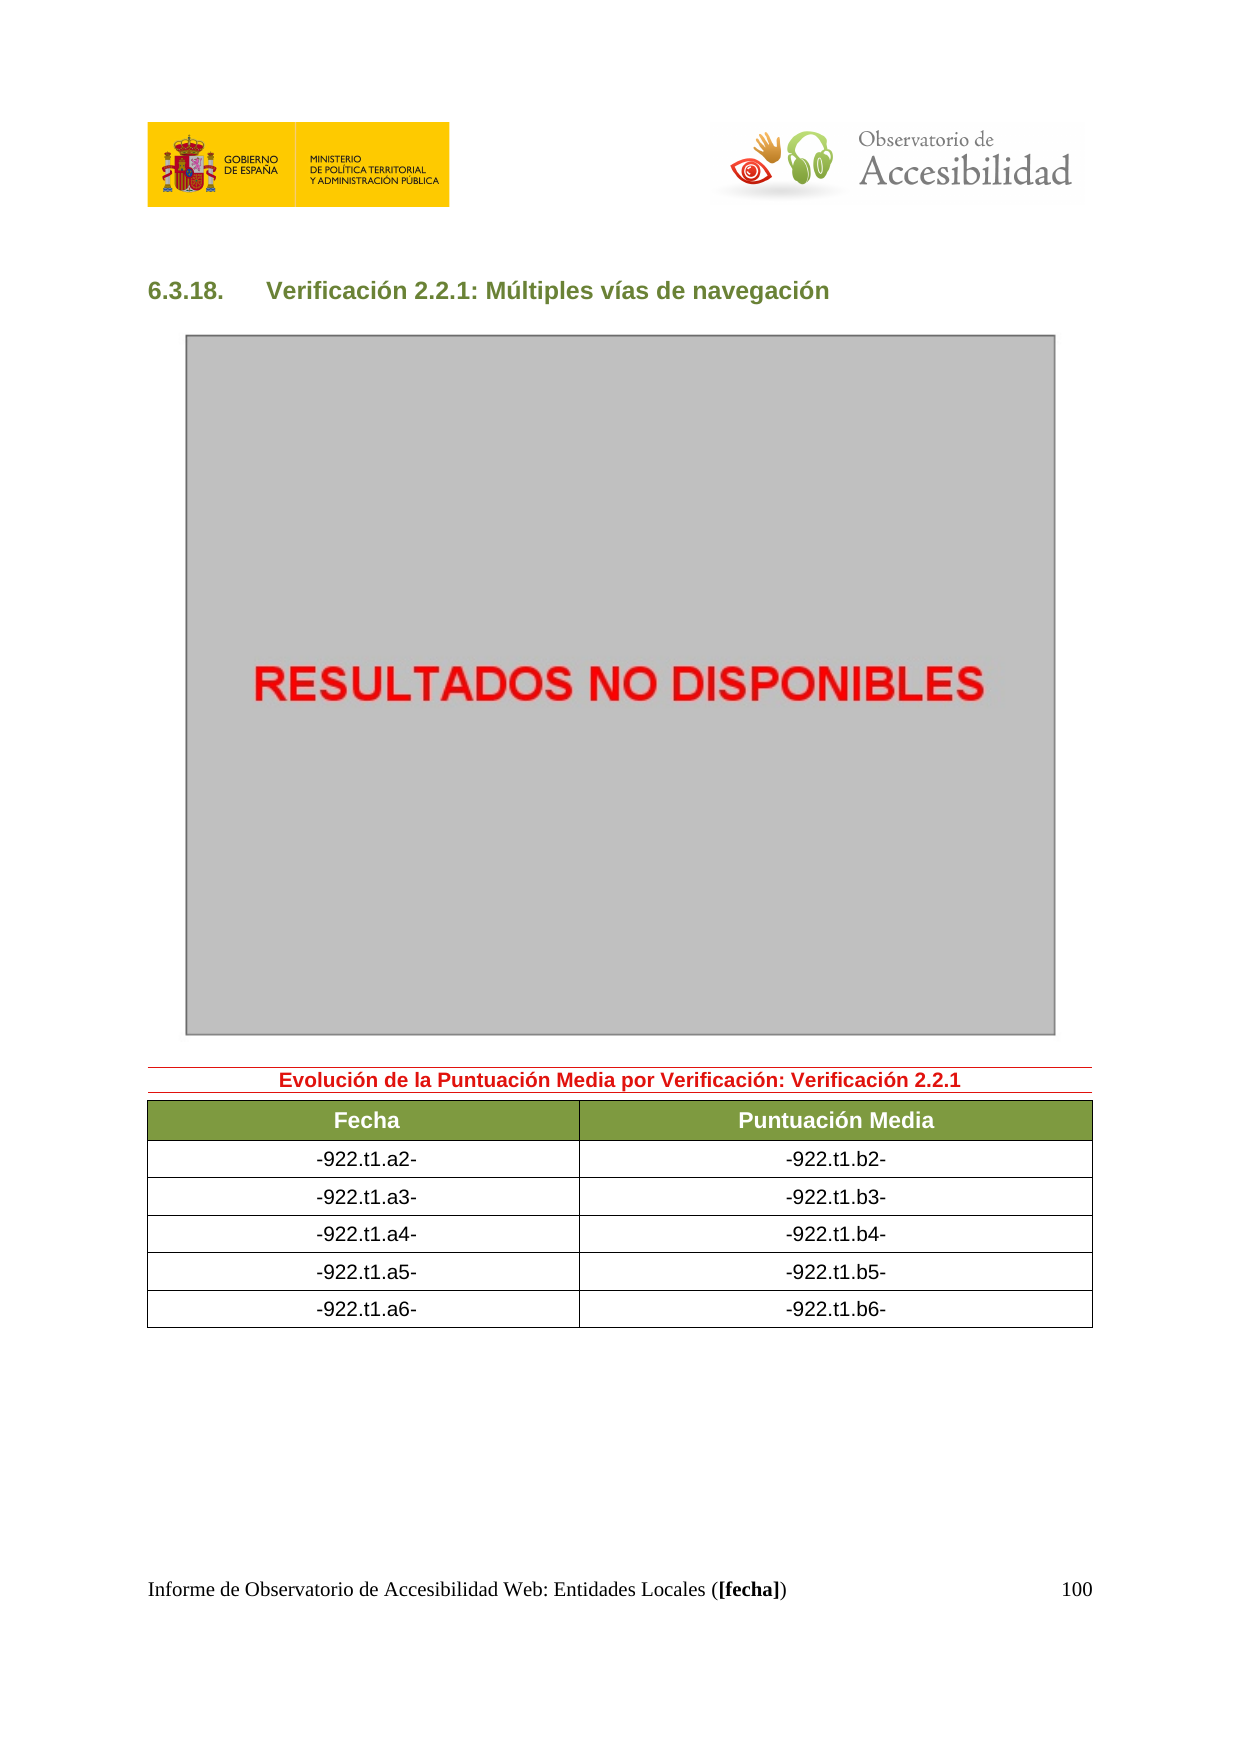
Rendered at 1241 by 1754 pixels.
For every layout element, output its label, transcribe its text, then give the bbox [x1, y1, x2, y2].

table_cell -922.t1.a3- [148, 1178, 579, 1215]
table_cell -922.t1.a4- [148, 1216, 579, 1252]
picture [147, 122, 450, 207]
table_cell -922.t1.b6- [580, 1291, 1092, 1327]
table_header Fecha [148, 1101, 579, 1140]
table_cell -922.t1.a6- [148, 1291, 579, 1327]
table_cell -922.t1.b2- [580, 1141, 1092, 1177]
list Verificación 2.2.1: Múltiples vías de navegación [148, 276, 1092, 304]
table_cell -922.t1.b3- [580, 1178, 1092, 1215]
picture [710, 122, 1086, 205]
table_cell -922.t1.b4- [580, 1216, 1092, 1252]
picture [178, 332, 1062, 1042]
table_cell -922.t1.a2- [148, 1141, 579, 1177]
table_cell -922.t1.b5- [580, 1253, 1092, 1290]
text Evolución de la Puntuación Media por Verificación: Verificación 2.2.1 [148, 1068, 1092, 1092]
table_header Puntuación Media [580, 1101, 1092, 1140]
table_cell -922.t1.a5- [148, 1253, 579, 1290]
